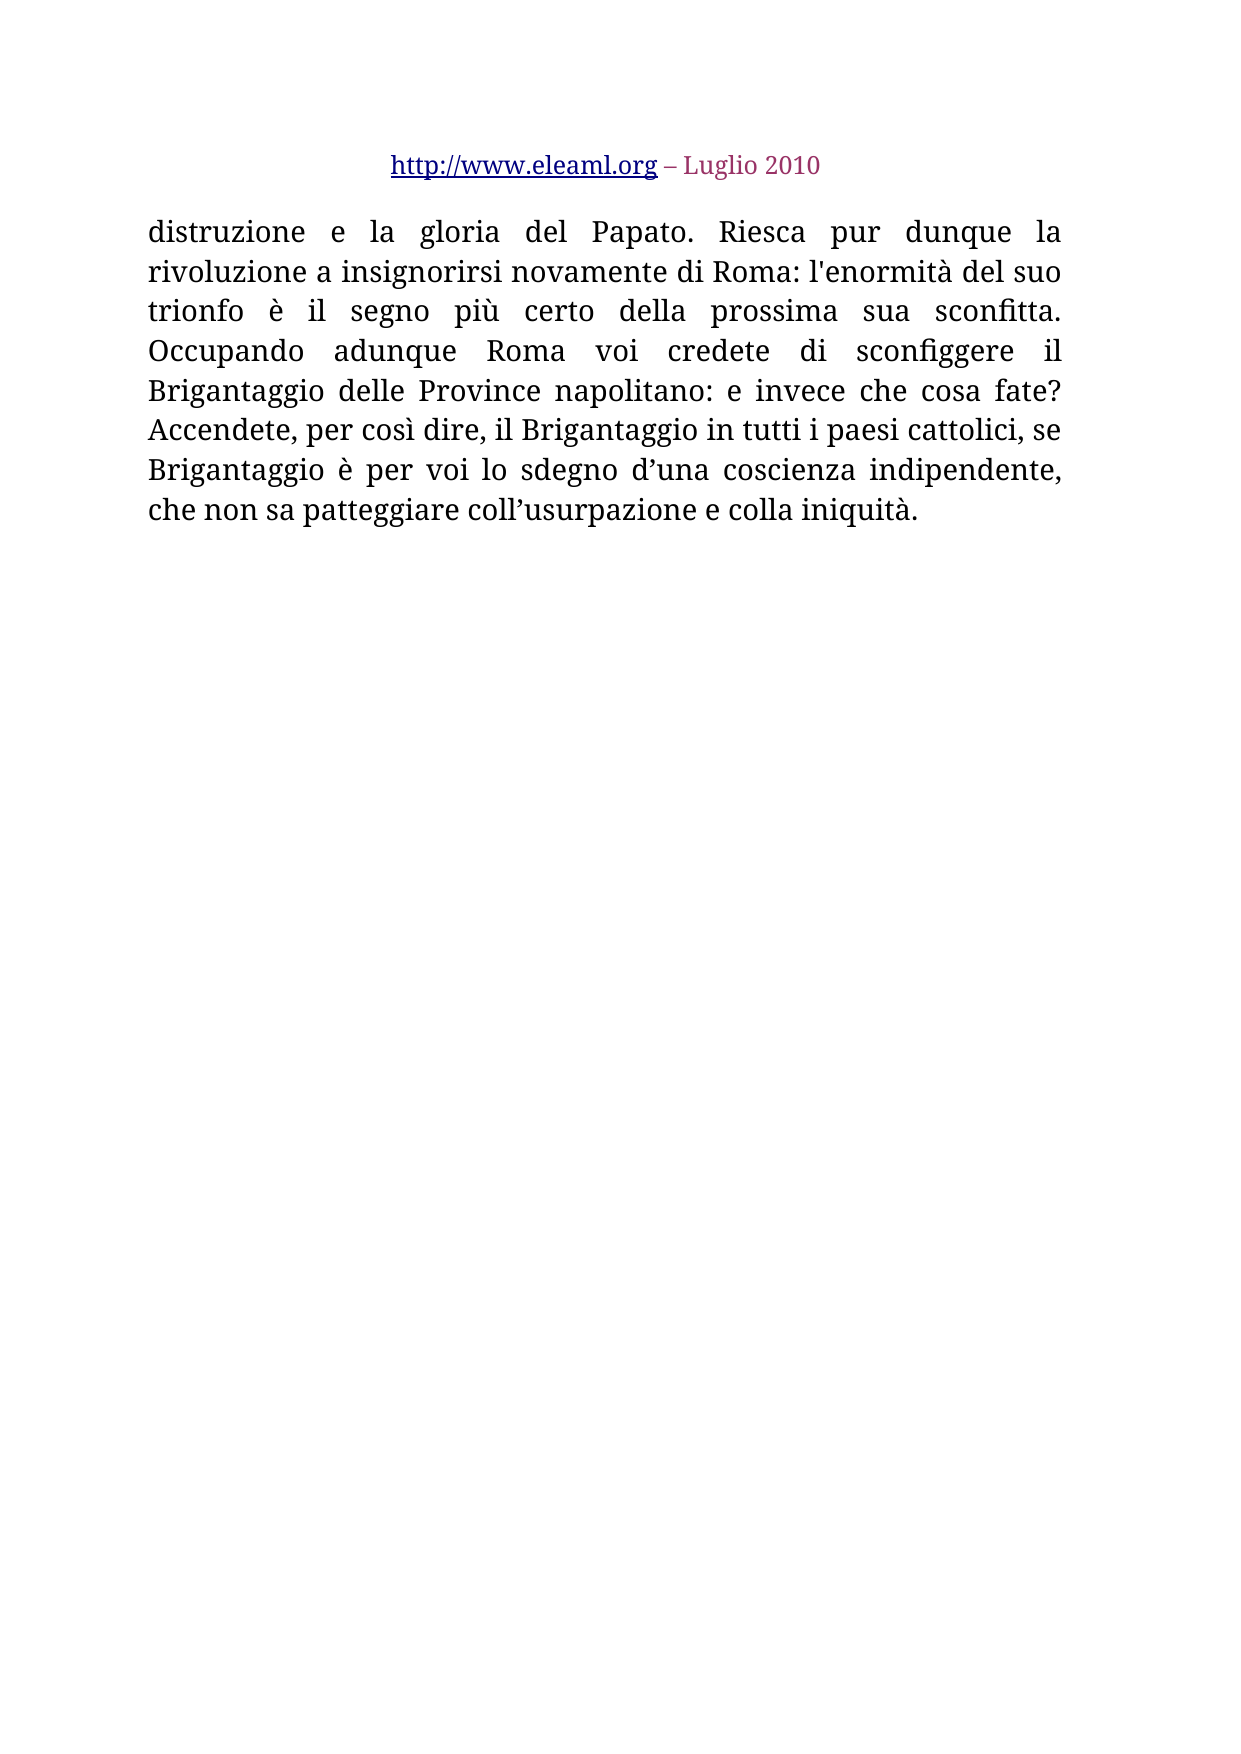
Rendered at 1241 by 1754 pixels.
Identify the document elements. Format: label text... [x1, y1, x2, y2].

text distruzione e la gloria del Papato. Riesca pur dunque la rivoluzione a insignorirsi novamente di Roma: l'enormità del suo trionfo è il segno più certo della prossima sua sconfitta. Occupando adunque Roma voi credete di sconfiggere il Brigantaggio delle Province napolitano: e invece che cosa fate? Accendete, per così dire, il Brigantaggio in tutti i paesi cattolici, se Brigantaggio è per voi lo sdegno d’una coscienza indipendente, che non sa patteggiare coll’usurpazione e colla iniquità. [148, 211, 1063, 529]
